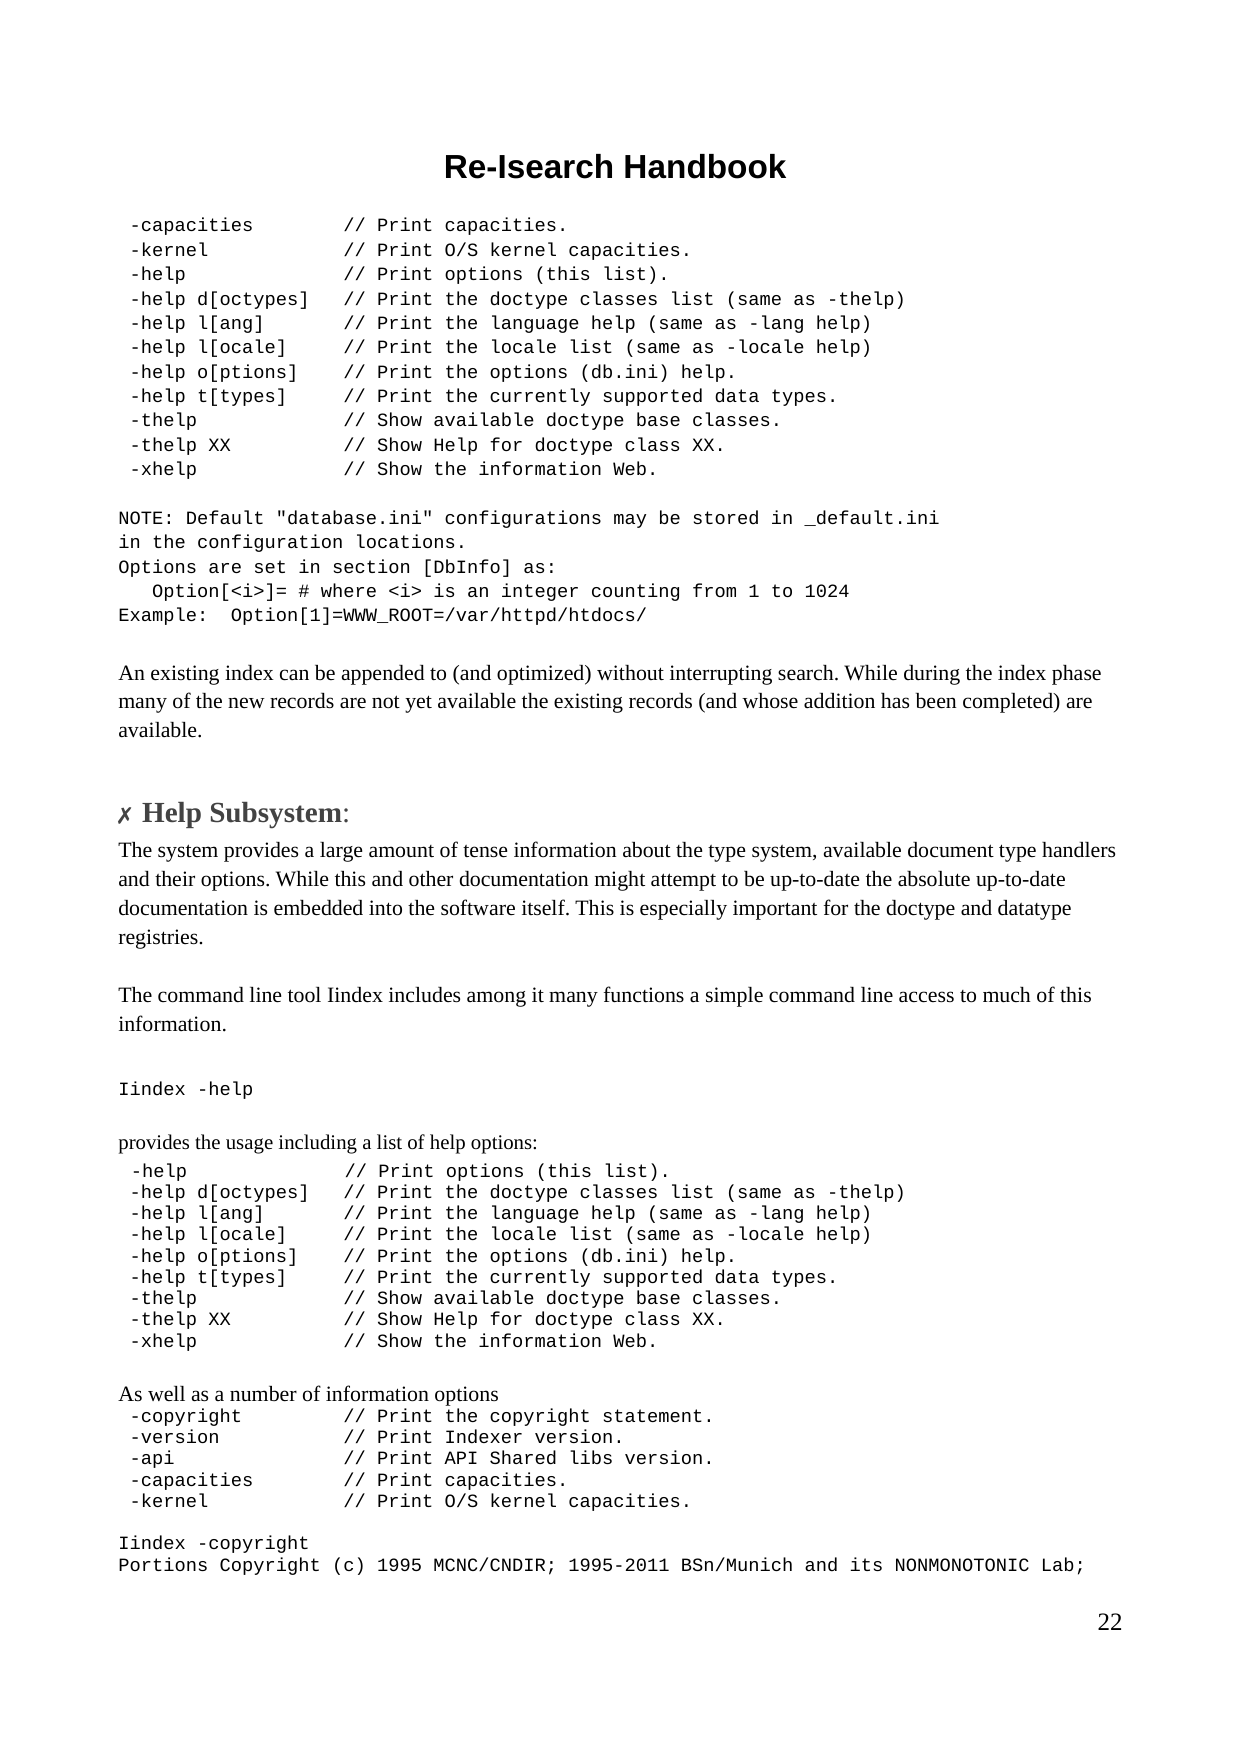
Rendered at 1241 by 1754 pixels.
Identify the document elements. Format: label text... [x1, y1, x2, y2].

text The command line tool Iindex includes among it many functions a simple command line access to much of this information. [118, 982, 1122, 1036]
text -help // Print options (this list). [118, 1154, 1122, 1183]
text -help l[ocale] // Print the locale list (same as -locale help) [118, 338, 1122, 359]
text -api // Print API Shared libs version. [118, 1449, 1122, 1470]
text -xhelp // Show the information Web. [118, 460, 1122, 481]
text -thelp // Show available doctype base classes. [118, 1289, 1122, 1310]
text -kernel // Print O/S kernel capacities. [118, 241, 1122, 262]
text -copyright // Print the copyright statement. [118, 1407, 1122, 1428]
text -help l[ocale] // Print the locale list (same as -locale help) [118, 1225, 1122, 1246]
text -thelp XX // Show Help for doctype class XX. [118, 436, 1122, 457]
text -help d[octypes] // Print the doctype classes list (same as -thelp) [118, 289, 1122, 311]
text -kernel // Print O/S kernel capacities. [118, 1492, 1122, 1513]
text As well as a number of information options [118, 1381, 1122, 1407]
text The system provides a large amount of tense information about the type system, available document type handlers and their options. While this and other documentation might attempt to be up-to-date the absolute up-to-date documentation is embedded into the software itself. This is especially important for the doctype and datatype registries. [118, 837, 1122, 949]
text -xhelp // Show the information Web. [118, 1331, 1122, 1353]
text Option[<i>]= # where <i> is an integer counting from 1 to 1024 [118, 582, 1122, 603]
text -help o[ptions] // Print the options (db.ini) help. [118, 1246, 1122, 1268]
text Example: Option[1]=WWW_ROOT=/var/httpd/htdocs/ [118, 606, 1122, 627]
text -capacities // Print capacities. [118, 1470, 1122, 1492]
text -help t[types] // Print the currently supported data types. [118, 1268, 1122, 1289]
text -thelp // Show available doctype base classes. [118, 411, 1122, 432]
text Options are set in section [DbInfo] as: [118, 557, 1122, 579]
text Iindex -copyright [118, 1534, 1122, 1555]
text -help d[octypes] // Print the doctype classes list (same as -thelp) [118, 1183, 1122, 1204]
text -capacities // Print capacities. [118, 216, 1122, 237]
subtitle Help Subsystem: [118, 795, 1122, 828]
text in the configuration locations. [118, 533, 1122, 554]
text -help o[ptions] // Print the options (db.ini) help. [118, 362, 1122, 384]
text -thelp XX // Show Help for doctype class XX. [118, 1310, 1122, 1331]
text Portions Copyright (c) 1995 MCNC/CNDIR; 1995-2011 BSn/Munich and its NONMONOTONIC Lab; [118, 1555, 1122, 1577]
text -help l[ang] // Print the language help (same as -lang help) [118, 314, 1122, 335]
text -help l[ang] // Print the language help (same as -lang help) [118, 1204, 1122, 1225]
text -help t[types] // Print the currently supported data types. [118, 387, 1122, 408]
text -help // Print options (this list). [118, 265, 1122, 286]
text Iindex -help [118, 1080, 1122, 1101]
text -version // Print Indexer version. [118, 1428, 1122, 1449]
text An existing index can be appended to (and optimized) without interrupting search. While during the index phase many of the new records are not yet available the existing records (and whose addition has been completed) are available. [118, 659, 1122, 743]
text provides the usage including a list of help options: [118, 1130, 1122, 1154]
text NOTE: Default "database.ini" configurations may be stored in _default.ini [118, 509, 1122, 530]
